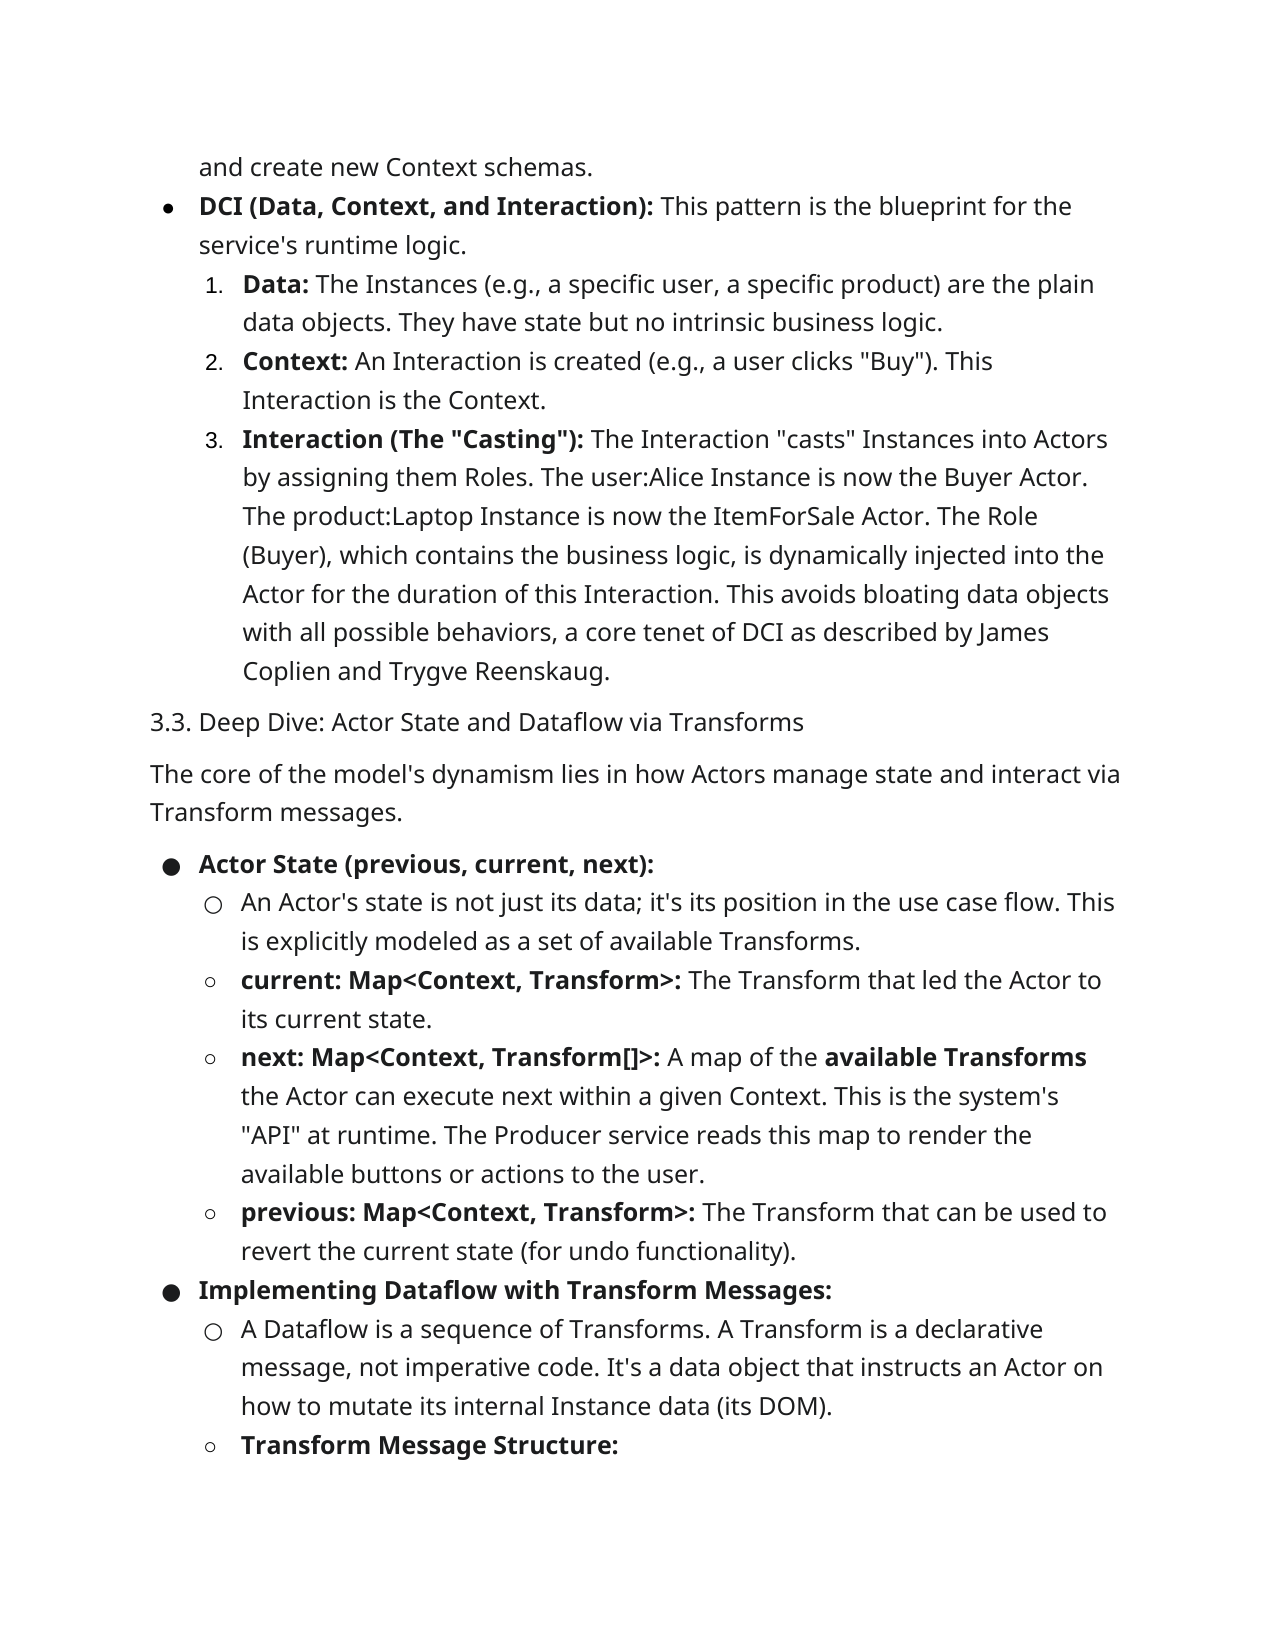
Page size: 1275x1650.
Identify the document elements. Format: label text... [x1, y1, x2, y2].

list Data: The Instances (e.g., a specific user, a specific product) are the plain data objects. They have state but no intrinsic business logic. [205, 266, 1125, 339]
list DCI (Data, Context, and Interaction): This pattern is the blueprint for the service's runtime logic. [161, 189, 1125, 262]
list An Actor's state is not just its data; it's its position in the use case flow. This is explicitly modeled as a set of available Transforms. [203, 885, 1125, 958]
list Context: An Interaction is created (e.g., a user clicks "Buy"). This Interaction is the Context. [205, 344, 1125, 417]
list Transform Message Structure: [203, 1427, 1125, 1462]
list current: Map<Context, Transform>: The Transform that led the Actor to its current state. [203, 962, 1125, 1035]
list Implementing Dataflow with Transform Messages: [161, 1272, 1125, 1307]
subtitle 3.3. Deep Dive: Actor State and Dataflow via Transforms [150, 705, 1125, 739]
text The core of the model's dynamism lies in how Actors manage state and interact via Transform messages. [150, 756, 1125, 829]
list Interaction (The "Casting"): The Interaction "casts" Instances into Actors by assigning them Roles. The user:Alice Instance is now the Buyer Actor. The product:Laptop Instance is now the ItemForSale Actor. The Role (Buyer), which contains the business logic, is dynamically injected into the Actor for the duration of this Interaction. This avoids bloating data objects with all possible behaviors, a core tenet of DCI as described by James Coplien and Trygve Reenskaug. [205, 421, 1125, 688]
list and create new Context schemas. [161, 150, 1125, 184]
list Actor State (previous, current, next): [161, 846, 1125, 880]
list next: Map<Context, Transform[]>: A map of the available Transforms the Actor can execute next within a given Context. This is the system's "API" at runtime. The Producer service reads this map to render the available buttons or actions to the user. [203, 1040, 1125, 1190]
list A Dataflow is a sequence of Transforms. A Transform is a declarative message, not imperative code. It's a data object that instructs an Actor on how to mutate its internal Instance data (its DOM). [203, 1311, 1125, 1423]
list previous: Map<Context, Transform>: The Transform that can be used to revert the current state (for undo functionality). [203, 1195, 1125, 1268]
